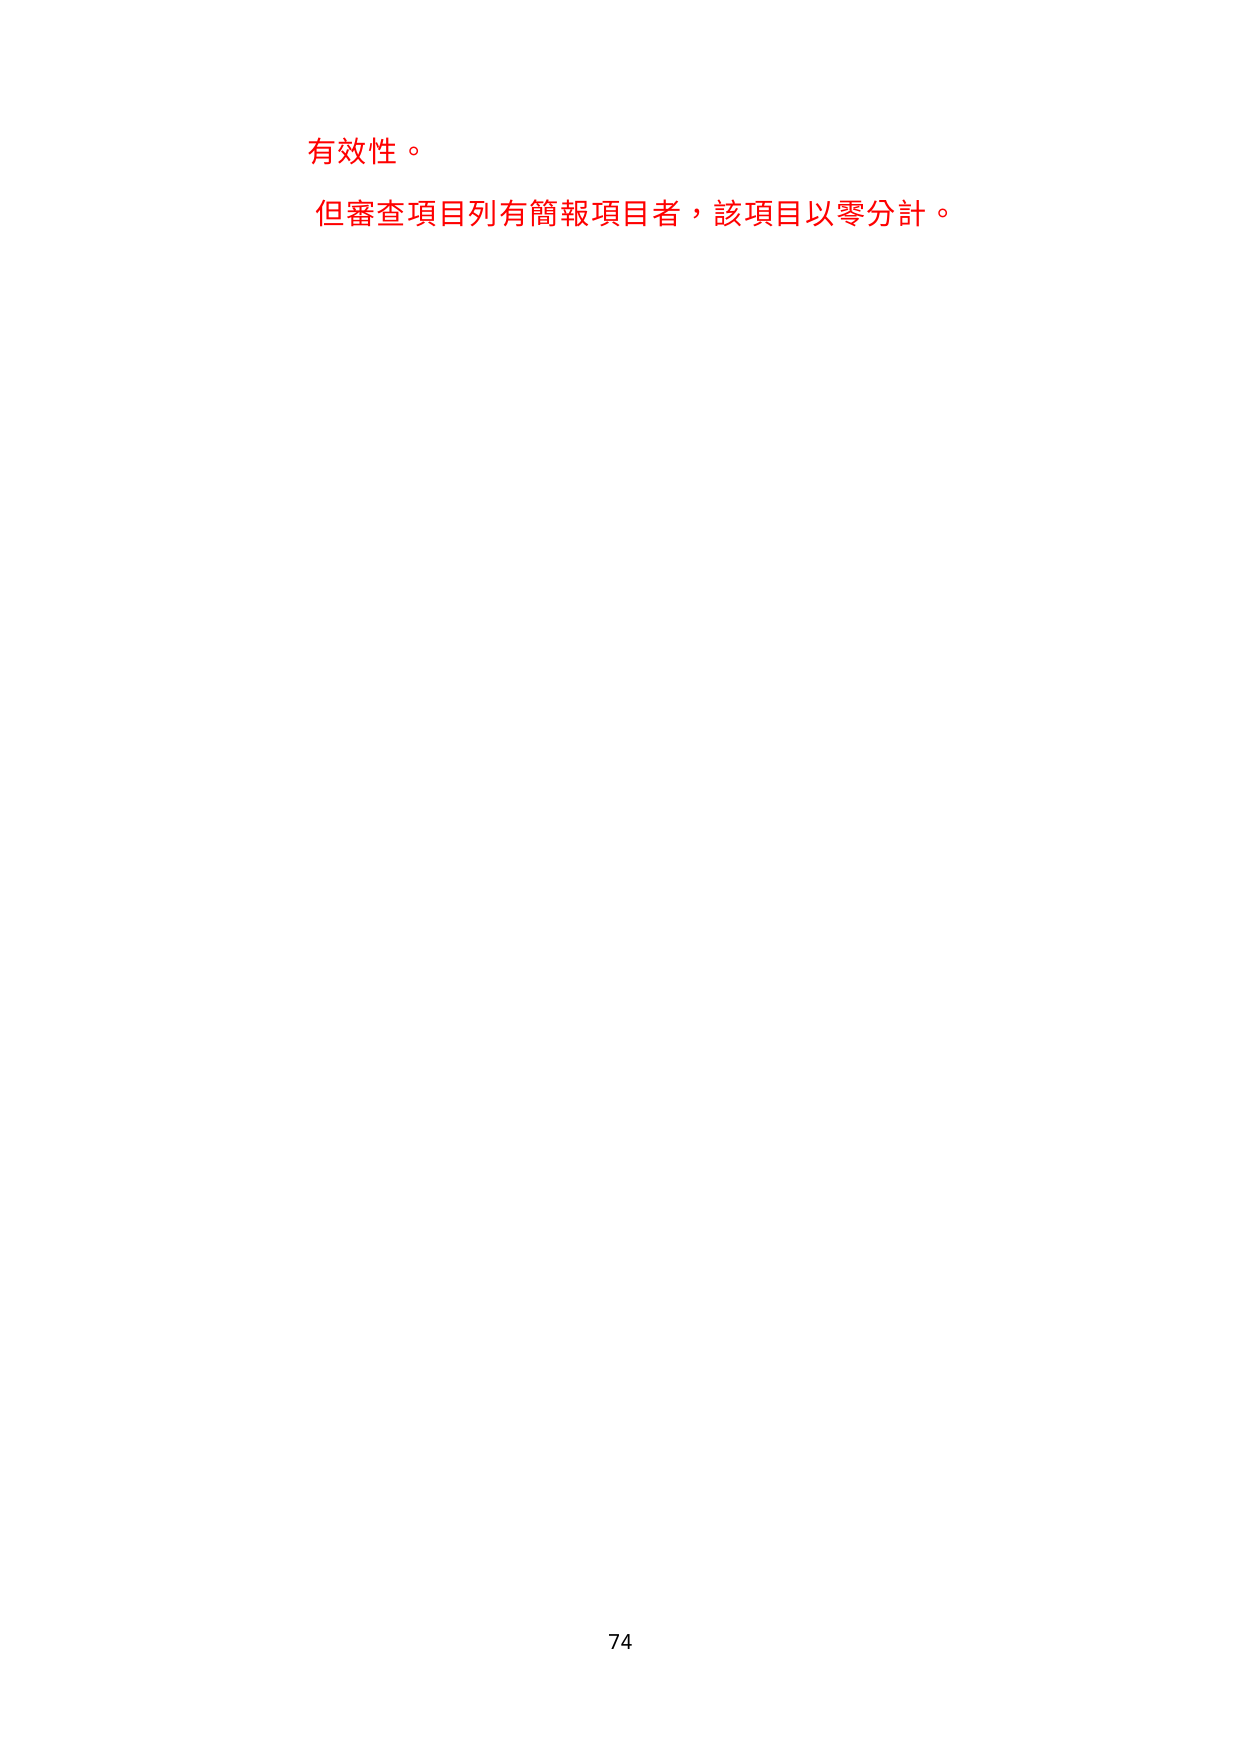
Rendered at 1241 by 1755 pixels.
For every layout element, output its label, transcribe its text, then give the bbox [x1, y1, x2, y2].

text 但審查項目列有簡報項目者，該項目以零分計。 [155, 170, 1110, 233]
text 有效性。 [218, 108, 1110, 170]
